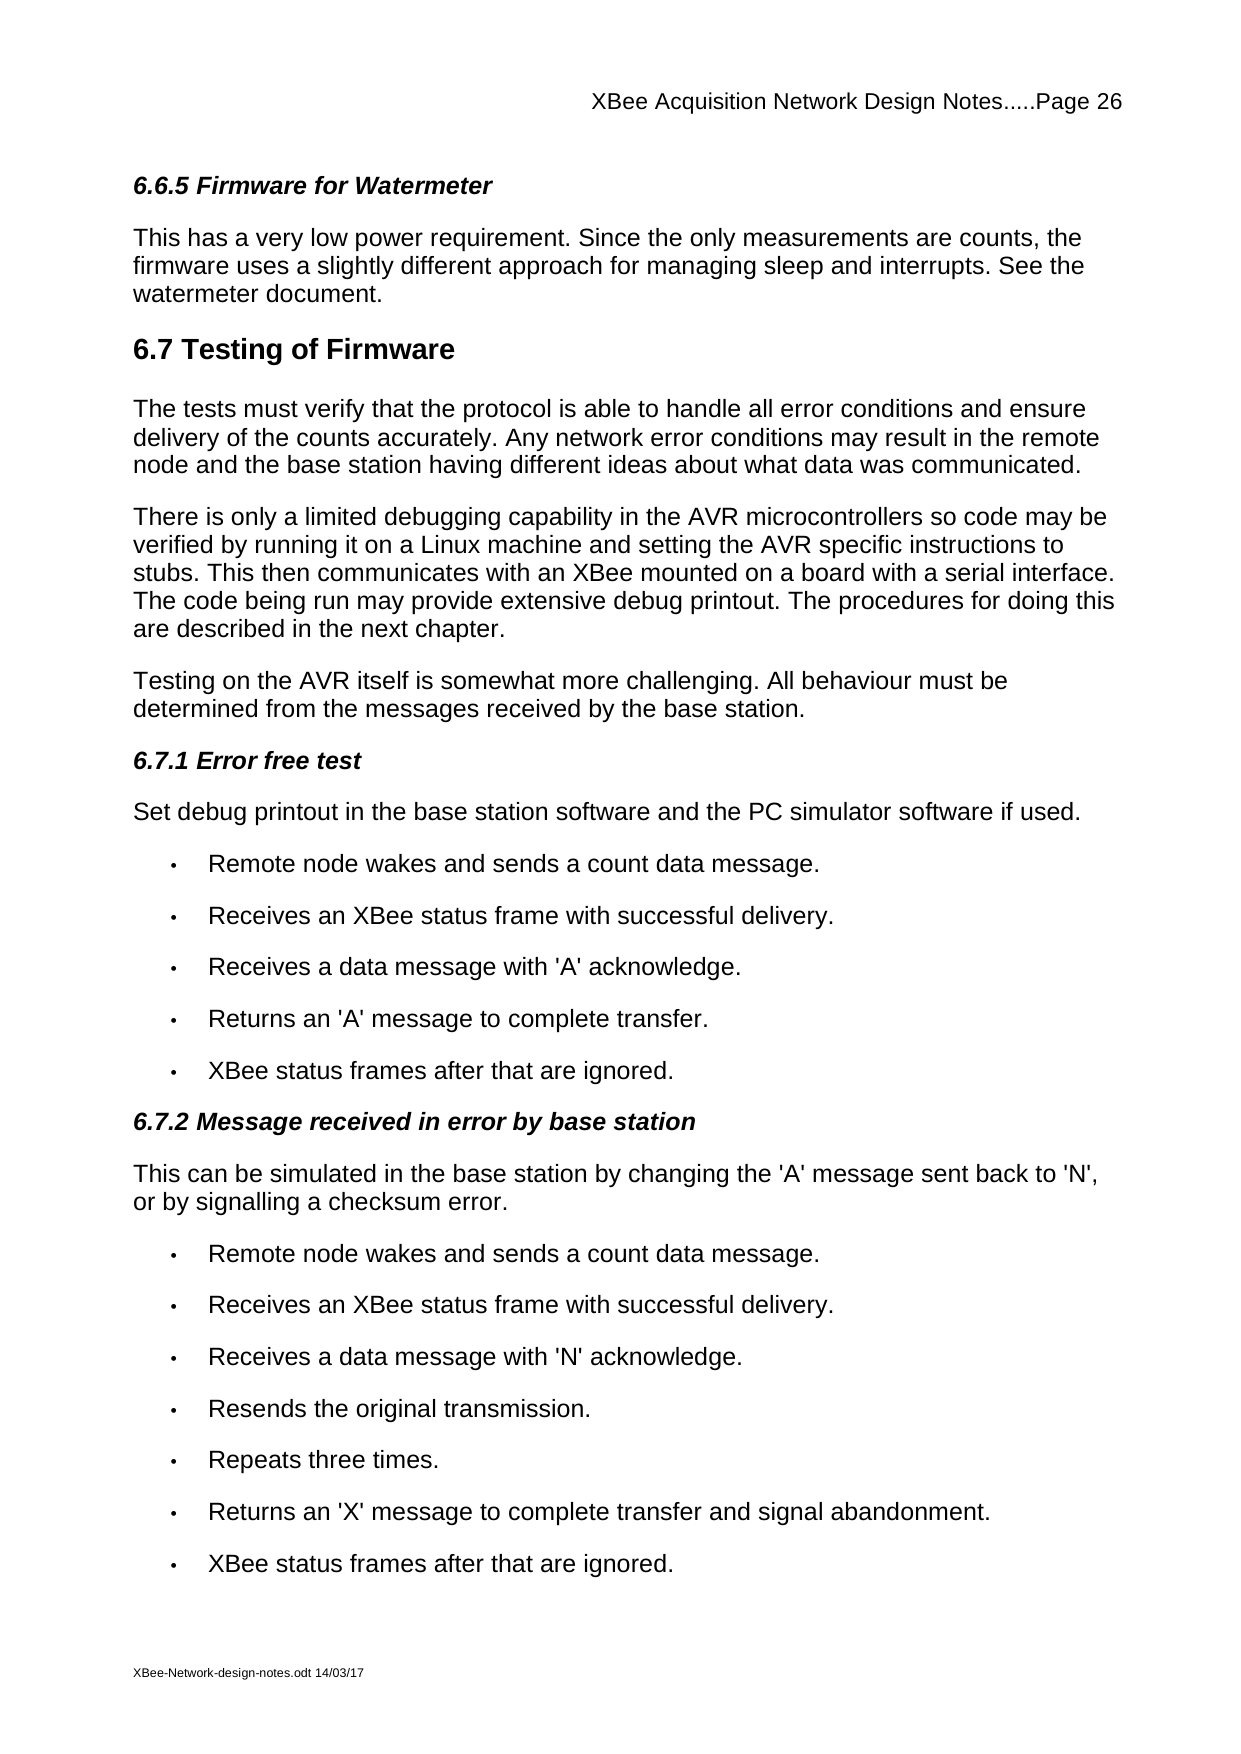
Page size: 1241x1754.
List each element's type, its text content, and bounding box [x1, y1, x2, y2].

text This has a very low power requirement. Since the only measurements are counts, the firmware uses a slightly different approach for managing sleep and interrupts. See the watermeter document. [133, 224, 1123, 308]
text The tests must verify that the protocol is able to handle all error conditions and ensure delivery of the counts accurately. Any network error conditions may result in the remote node and the base station having different ideas about what data was communicated. [133, 395, 1123, 479]
list Receives an XBee status frame with successful delivery. [170, 1291, 1123, 1319]
list XBee status frames after that are ignored. [170, 1057, 1123, 1084]
list XBee status frames after that are ignored. [170, 1549, 1123, 1578]
text This can be simulated in the base station by changing the 'A' message sent back to 'N', or by signalling a checksum error. [133, 1160, 1123, 1216]
text Set debug printout in the base station software and the PC simulator software if used. [133, 798, 1123, 826]
list Receives an XBee status frame with successful delivery. [170, 902, 1123, 929]
list Receives a data message with 'N' acknowledge. [170, 1343, 1123, 1371]
text Testing on the AVR itself is somewhat more challenging. All behaviour must be determined from the messages received by the base station. [133, 667, 1123, 723]
list Repeats three times. [170, 1446, 1123, 1474]
subtitle Error free test [133, 747, 1123, 774]
list Remote node wakes and sends a count data message. [170, 1239, 1123, 1268]
subtitle Message received in error by base station [133, 1108, 1123, 1136]
subtitle Firmware for Watermeter [133, 172, 1123, 200]
list Remote node wakes and sends a count data message. [170, 850, 1123, 878]
list Receives a data message with 'A' acknowledge. [170, 953, 1123, 981]
text There is only a limited debugging capability in the AVR microcontrollers so code may be verified by running it on a Linux machine and setting the AVR specific instructions to stubs. This then communicates with an XBee mounted on a board with a serial interface. The code being run may provide extensive debug printout. The procedures for doing this are described in the next chapter. [133, 503, 1123, 643]
subtitle Testing of Firmware [133, 333, 1123, 365]
list Returns an 'A' message to complete transfer. [170, 1005, 1123, 1033]
list Resends the original transmission. [170, 1394, 1123, 1423]
list Returns an 'X' message to complete transfer and signal abandonment. [170, 1498, 1123, 1526]
